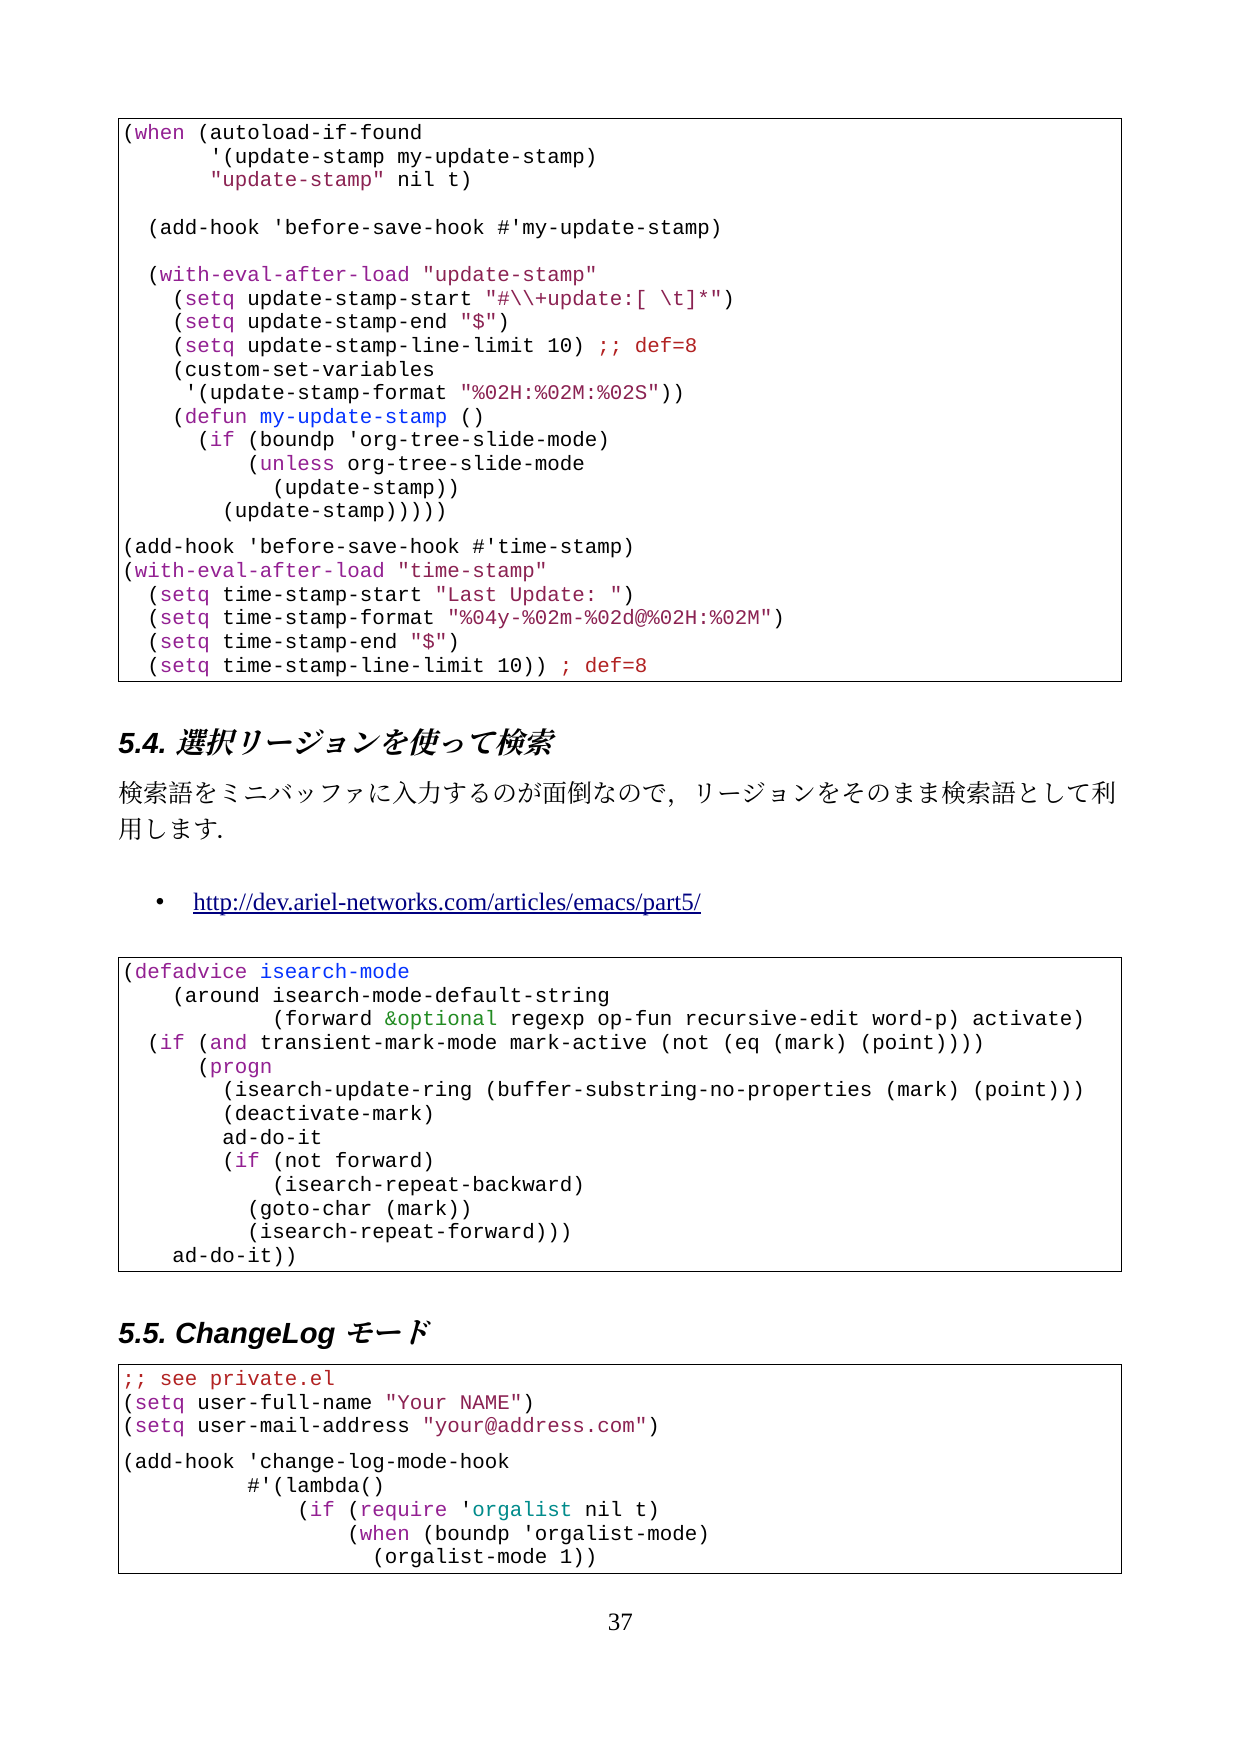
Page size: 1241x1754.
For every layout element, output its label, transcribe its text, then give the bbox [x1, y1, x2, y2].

text (if (require 'orgalist nil t) [119, 1495, 1121, 1518]
text (if (and transient-mark-mode mark-active (not (eq (mark) (point)))) [119, 1028, 1121, 1052]
list http://dev.ariel-networks.com/articles/emacs/part5/ [156, 887, 1122, 945]
subtitle ChangeLog モード [118, 1310, 1122, 1352]
text (setq user-mail-address "your@address.com") [119, 1412, 1121, 1439]
text (when (boundp 'orgalist-mode) [119, 1518, 1121, 1542]
text (setq time-stamp-format "%04y-%02m-%02d@%02H:%02M") [119, 603, 1121, 627]
text (if (boundp 'org-tree-slide-mode) [119, 426, 1121, 449]
text '(update-stamp my-update-stamp) [119, 142, 1121, 165]
text (goto-char (mark)) [119, 1194, 1121, 1217]
text (setq time-stamp-end "$") [119, 627, 1121, 651]
text "update-stamp" nil t) [119, 165, 1121, 189]
text '(update-stamp-format "%02H:%02M:%02S")) [119, 378, 1121, 402]
text (update-stamp))))) [119, 496, 1121, 524]
text (defun my-update-stamp () [119, 402, 1121, 426]
text (custom-set-variables [119, 354, 1121, 378]
text (add-hook 'change-log-mode-hook [119, 1448, 1121, 1471]
text (isearch-repeat-forward))) [119, 1217, 1121, 1241]
text ad-do-it [119, 1123, 1121, 1146]
text (if (not forward) [119, 1146, 1121, 1170]
text (forward &optional regexp op-fun recursive-edit word-p) activate) [119, 1004, 1121, 1028]
text (setq update-stamp-end "$") [119, 307, 1121, 331]
subtitle 選択リージョンを使って検索 [118, 720, 1122, 762]
text (unless org-tree-slide-mode [119, 449, 1121, 473]
text (deactivate-mark) [119, 1099, 1121, 1123]
text #'(lambda() [119, 1471, 1121, 1495]
text (when (autoload-if-found [119, 119, 1121, 142]
text (update-stamp)) [119, 473, 1121, 496]
text 検索語をミニバッファに入力するのが面倒なので，リージョンをそのまま検索語として利用します． [118, 774, 1122, 875]
text (with-eval-after-load "time-stamp" [119, 556, 1121, 580]
text (setq update-stamp-start "#\\+update:[ \t]*") [119, 284, 1121, 307]
text (isearch-repeat-backward) [119, 1170, 1121, 1194]
text (around isearch-mode-default-string [119, 981, 1121, 1004]
text (setq user-full-name "Your NAME") [119, 1388, 1121, 1412]
text ;; see private.el [119, 1365, 1121, 1388]
text (progn [119, 1052, 1121, 1075]
text ad-do-it)) [119, 1241, 1121, 1271]
text (isearch-update-ring (buffer-substring-no-properties (mark) (point))) [119, 1075, 1121, 1099]
text (add-hook 'before-save-hook #'time-stamp) [119, 532, 1121, 556]
text (add-hook 'before-save-hook #'my-update-stamp) [119, 213, 1121, 236]
text (setq time-stamp-start "Last Update: ") [119, 580, 1121, 603]
text (with-eval-after-load "update-stamp" [119, 260, 1121, 284]
text (setq time-stamp-line-limit 10)) ; def=8 [119, 651, 1121, 681]
text (orgalist-mode 1)) [119, 1542, 1121, 1573]
text (defadvice isearch-mode [119, 958, 1121, 981]
text (setq update-stamp-line-limit 10) ;; def=8 [119, 331, 1121, 354]
